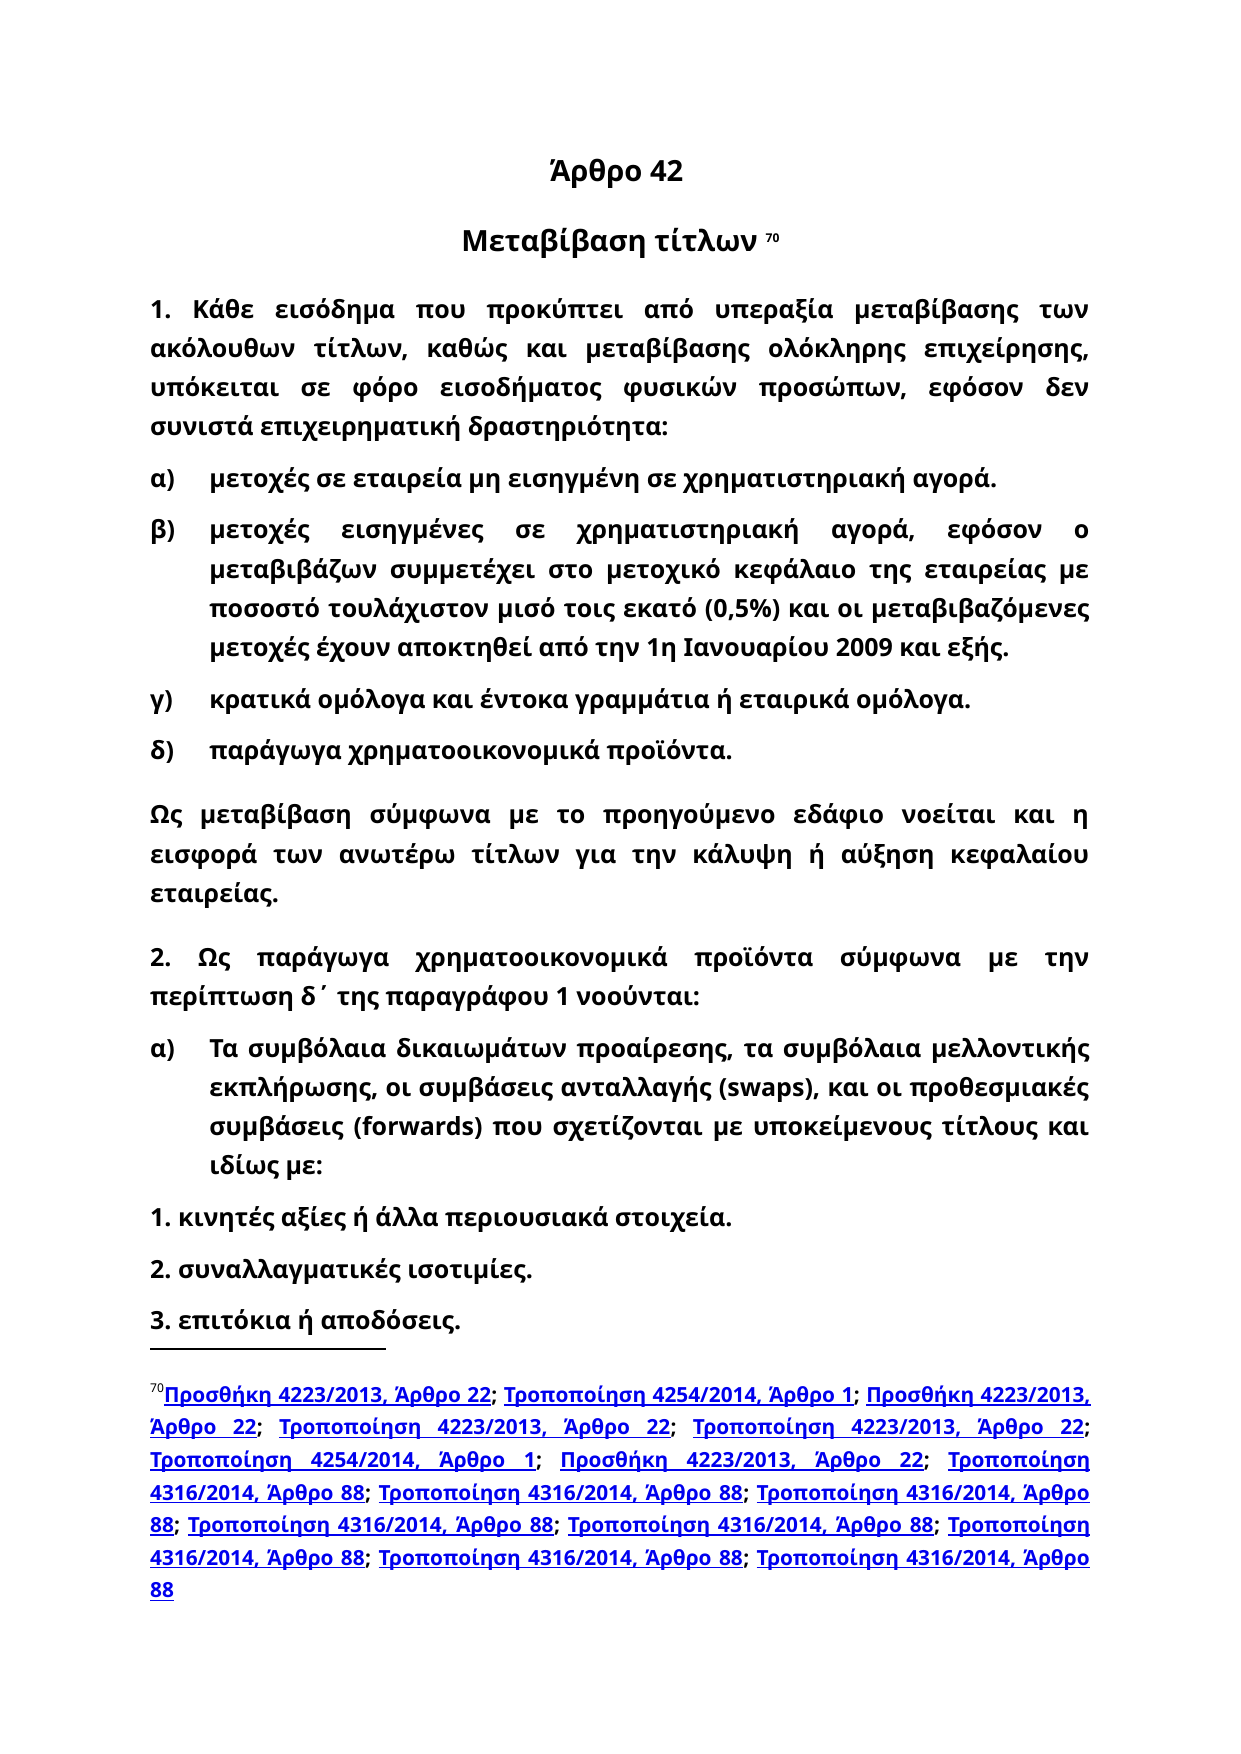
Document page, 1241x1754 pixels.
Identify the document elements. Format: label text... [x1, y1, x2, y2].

text Ως μεταβίβαση σύμφωνα με το προηγούμενο εδάφιο νοείται και η εισφορά των ανωτέρω τίτλων για την κάλυψη ή αύξηση κεφαλαίου εταιρείας. [150, 797, 1090, 909]
subtitle Μεταβίβαση τίτλων [150, 221, 1090, 260]
text 2. συναλλαγματικές ισοτιμίες. [150, 1251, 1090, 1285]
subtitle Άρθρο 42 [150, 150, 1090, 190]
text Προσθήκη 4223/2013, Άρθρο 22; Τροποποίηση 4254/2014, Άρθρο 1; Προσθήκη 4223/2013, Άρθρο 22; Τροποποίηση 4223/2013, Άρθρο 22; Τροποποίηση 4223/2013, Άρθρο 22; Τροποποίηση 4254/2014, Άρθρο 1; Προσθήκη 4223/2013, Άρθρο 22; Τροποποίηση 4316/2014, Άρθρο 88; Τροποποίηση 4316/2014, Άρθρο 88; Τροποποίηση 4316/2014, Άρθρο 88; Τροποποίηση 4316/2014, Άρθρο 88; Τροποποίηση 4316/2014, Άρθρο 88; Τροποποίηση 4316/2014, Άρθρο 88; Τροποποίηση 4316/2014, Άρθρο 88; Τροποποίηση 4316/2014, Άρθρο 88 [150, 1380, 1090, 1604]
text 2. Ως παράγωγα χρηματοοικονομικά προϊόντα σύμφωνα με την περίπτωση δ΄ της παραγράφου 1 νοούνται: [150, 939, 1090, 1013]
list β) μετοχές εισηγμένες σε χρηματιστηριακή αγορά, εφόσον ο μεταβιβάζων συμμετέχει στο μετοχικό κεφάλαιο της εταιρείας με ποσοστό τουλάχιστον μισό τοις εκατό (0,5%) και οι μεταβιβαζόμενες μετοχές έχουν αποκτηθεί από την 1η Ιανουαρίου 2009 και εξής. [150, 512, 1090, 664]
list α) μετοχές σε εταιρεία μη εισηγμένη σε χρηματιστηριακή αγορά. [150, 460, 1090, 494]
text 3. επιτόκια ή αποδόσεις. [150, 1303, 1090, 1337]
list γ) κρατικά ομόλογα και έντοκα γραμμάτια ή εταιρικά ομόλογα. [150, 681, 1090, 715]
list α) Τα συμβόλαια δικαιωμάτων προαίρεσης, τα συμβόλαια μελλοντικής εκπλήρωσης, οι συμβάσεις ανταλλαγής (swaps), και οι προθεσμιακές συμβάσεις (forwards) που σχετίζονται με υποκείμενους τίτλους και ιδίως με: [150, 1030, 1090, 1182]
list δ) παράγωγα χρηματοοικονομικά προϊόντα. [150, 733, 1090, 767]
text 1. Κάθε εισόδημα που προκύπτει από υπεραξία μεταβίβασης των ακόλουθων τίτλων, καθώς και μεταβίβασης ολόκληρης επιχείρησης, υπόκειται σε φόρο εισοδήματος φυσικών προσώπων, εφόσον δεν συνιστά επιχειρηματική δραστηριότητα: [150, 291, 1090, 443]
text 1. κινητές αξίες ή άλλα περιουσιακά στοιχεία. [150, 1199, 1090, 1234]
